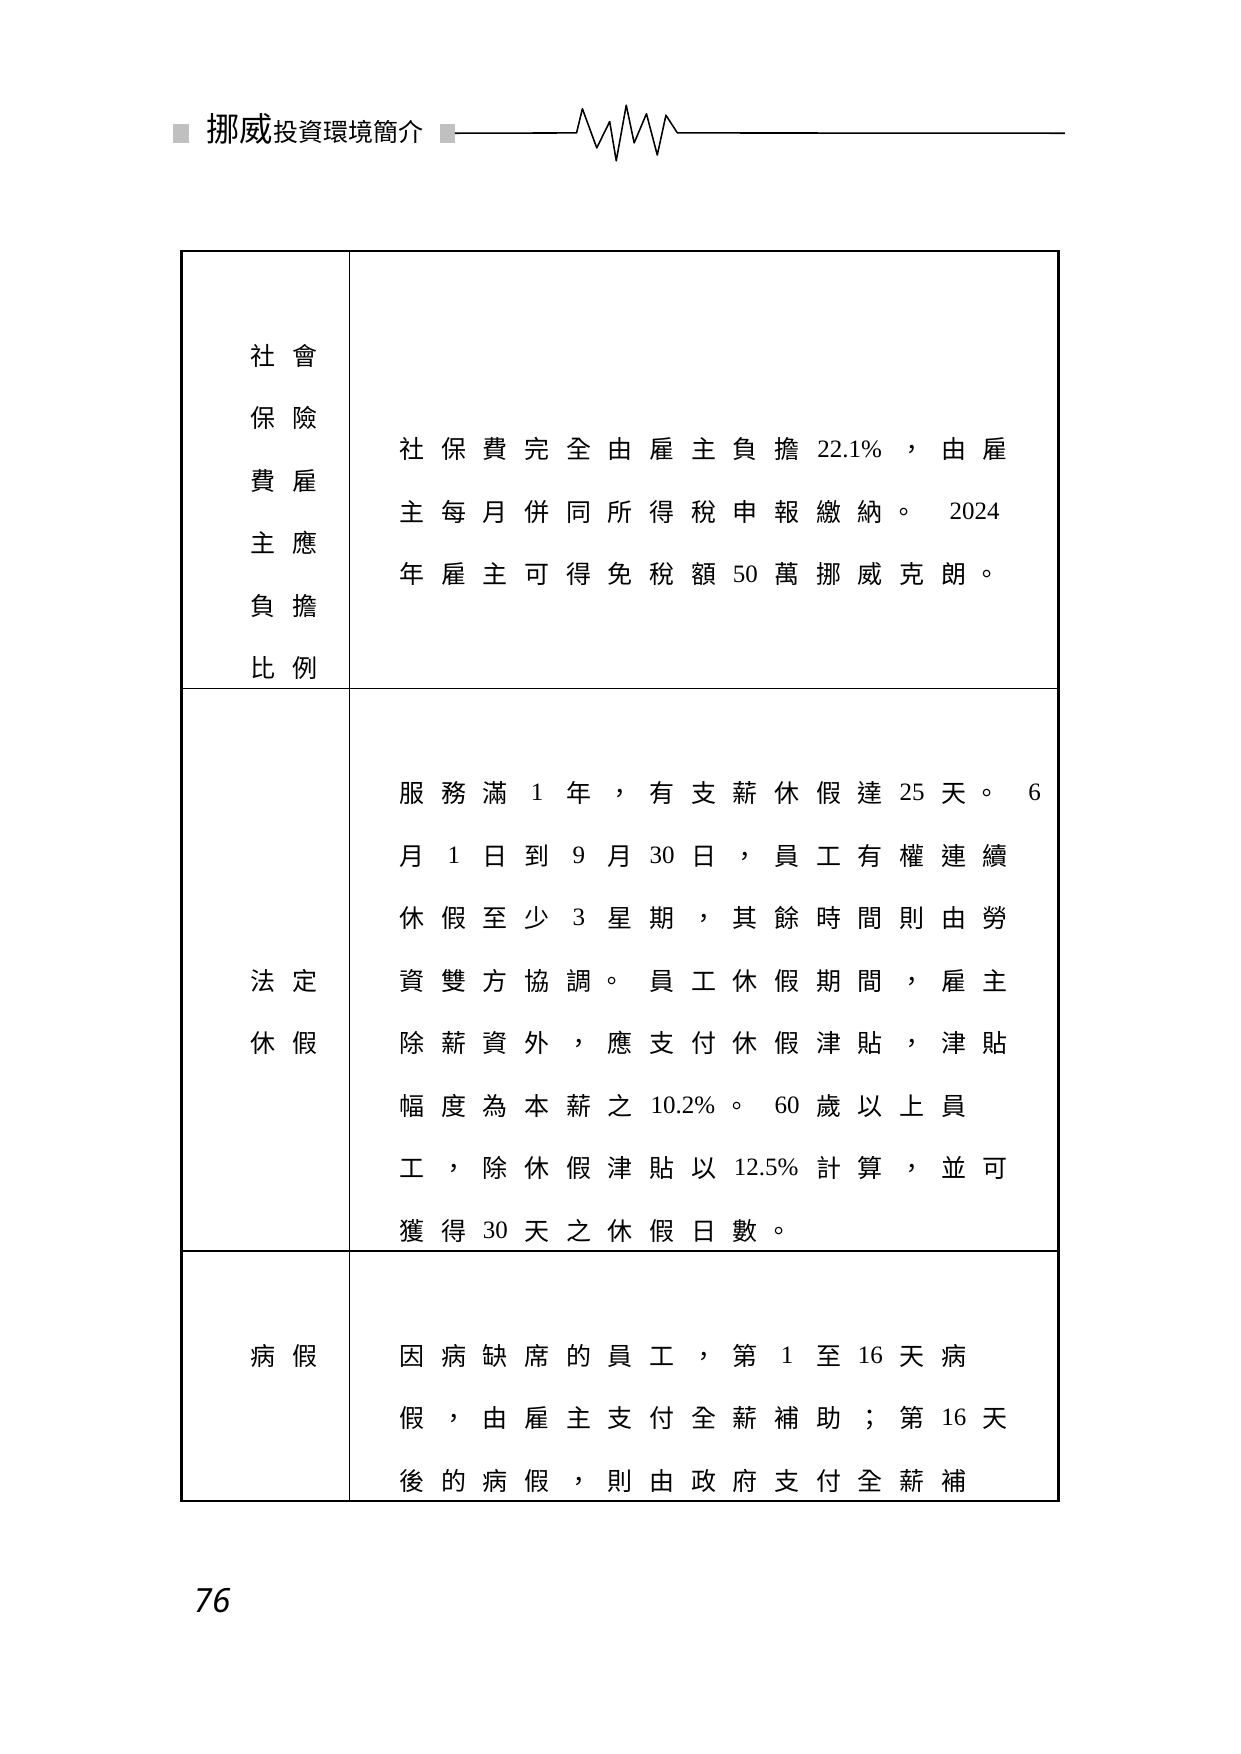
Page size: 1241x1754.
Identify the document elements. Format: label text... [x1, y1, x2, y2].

table_cell 社保費完全由雇主負擔22.1%，由雇主每月併同所得稅申報繳納。2024年雇主可得免稅額50萬挪威克朗。 [350, 252, 1057, 688]
table_cell 病假 [183, 1252, 349, 1500]
table_cell 法定休假 [183, 689, 349, 1250]
table_cell 社會保險費雇主應負擔比例 [183, 252, 349, 688]
table_cell 服務滿1年，有支薪休假達25天。6月1日到9月30日，員工有權連續休假至少3星期，其餘時間則由勞資雙方協調。員工休假期間，雇主除薪資外，應支付休假津貼，津貼幅度為本薪之10.2%。60歲以上員工，除休假津貼以12.5%計算，並可獲得30天之休假日數。 [350, 689, 1057, 1250]
table_cell 因病缺席的員工，第1至16天病假，由雇主支付全薪補助；第16天後的病假，則由政府支付全薪補 [350, 1252, 1057, 1500]
